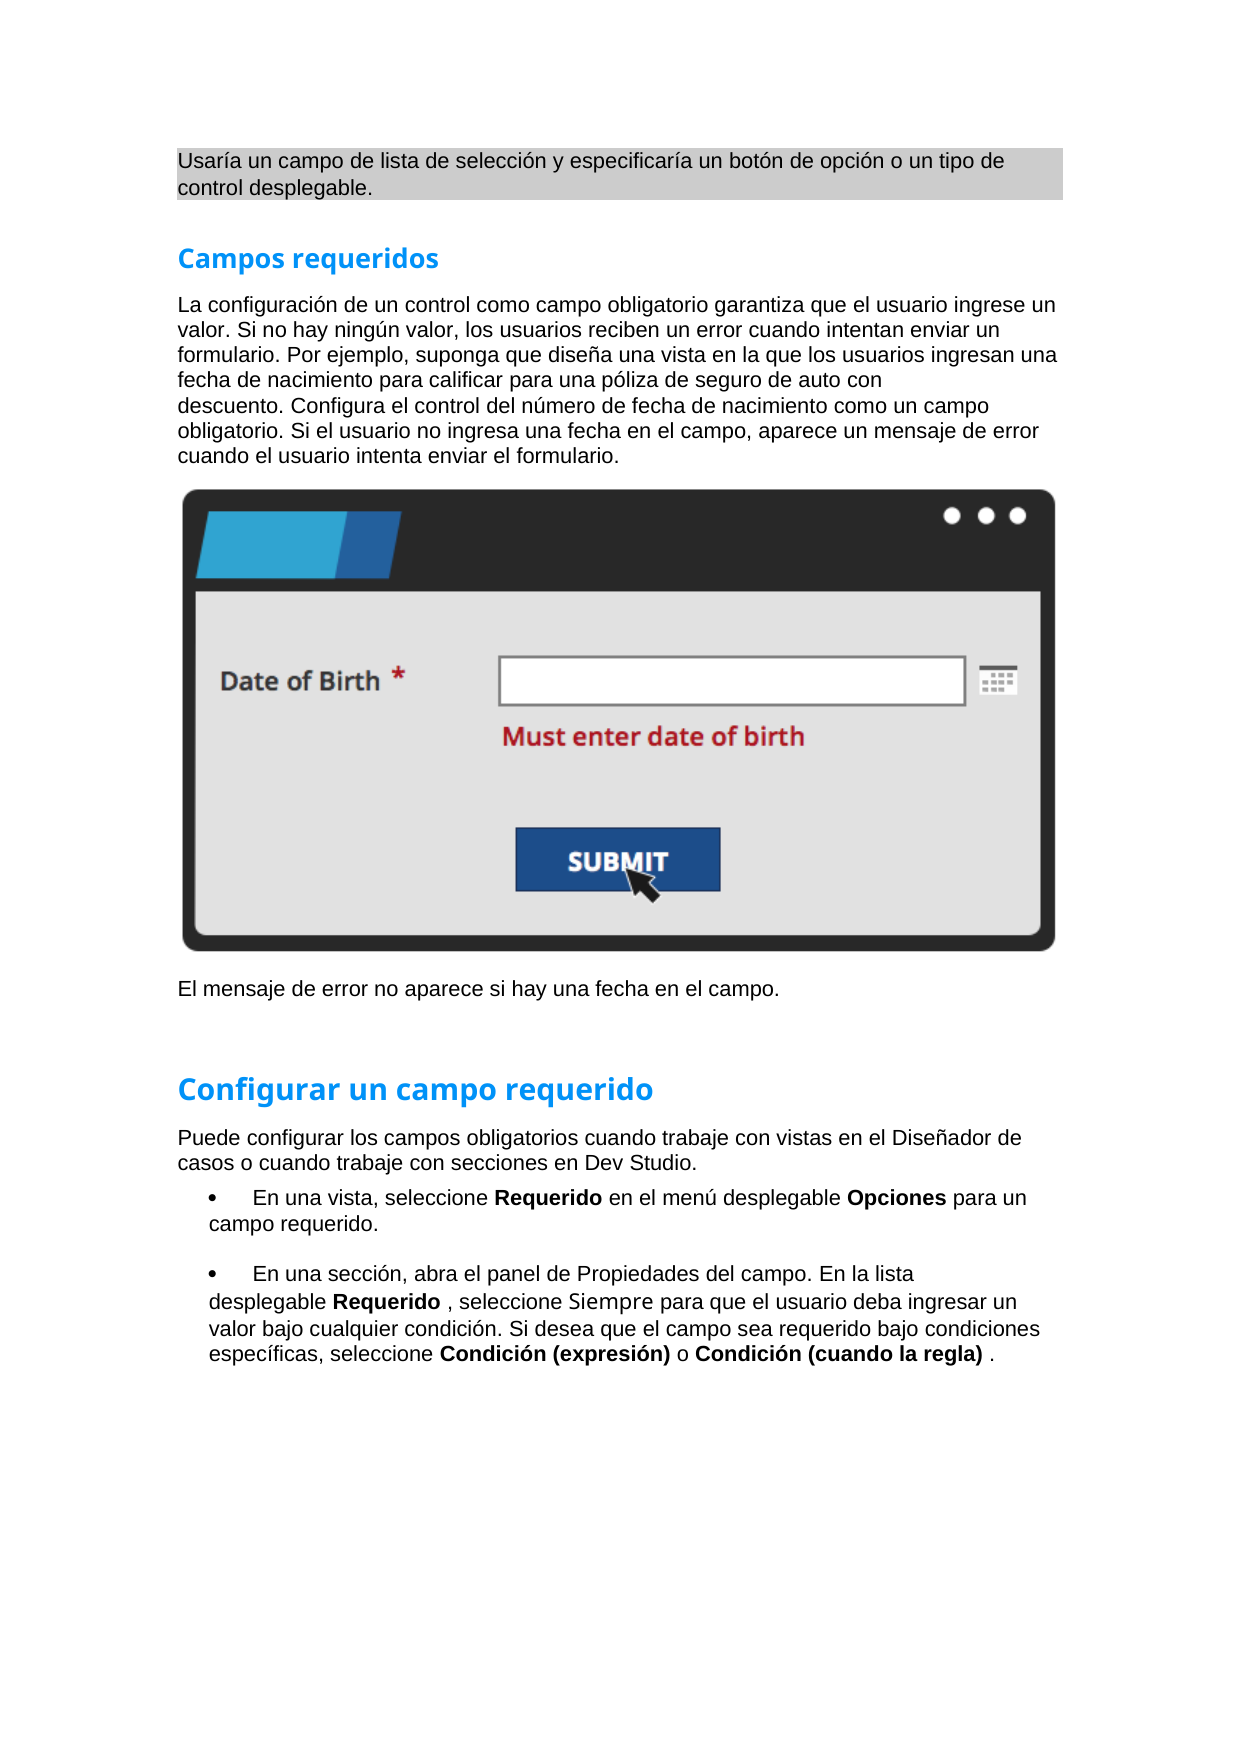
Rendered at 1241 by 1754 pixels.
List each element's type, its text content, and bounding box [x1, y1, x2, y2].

picture [177, 478, 1063, 966]
text Puede configurar los campos obligatorios cuando trabaje con vistas en el Diseñador de casos o cuando trabaje con secciones en Dev Studio. [177, 1124, 1063, 1175]
list En una sección, abra el panel de Propiedades del campo. En la lista desplegable Requerido , seleccione Siempre para que el usuario deba ingresar un valor bajo cualquier condición. Si desea que el campo sea requerido bajo condiciones específicas, seleccione Condición (expresión) o Condición (cuando la regla) . [208, 1261, 1063, 1366]
text Usaría un campo de lista de selección y especificaría un botón de opción o un tipo de control desplegable. [177, 148, 1063, 200]
text La configuración de un control como campo obligatorio garantiza que el usuario ingrese un valor. Si no hay ningún valor, los usuarios reciben un error cuando intentan enviar un formulario. Por ejemplo, suponga que diseña una vista en la que los usuarios ingresan una fecha de nacimiento para calificar para una póliza de seguro de auto con descuento. Configura el control del número de fecha de nacimiento como un campo obligatorio. Si el usuario no ingresa una fecha en el campo, aparece un mensaje de error cuando el usuario intenta enviar el formulario. [177, 292, 1063, 468]
subtitle Campos requeridos [177, 239, 1063, 276]
list En una vista, seleccione Requerido en el menú desplegable Opciones para un campo requerido. [208, 1185, 1063, 1236]
subtitle Configurar un campo requerido [177, 1068, 1063, 1109]
text El mensaje de error no aparece si hay una fecha en el campo. [177, 976, 1063, 1001]
